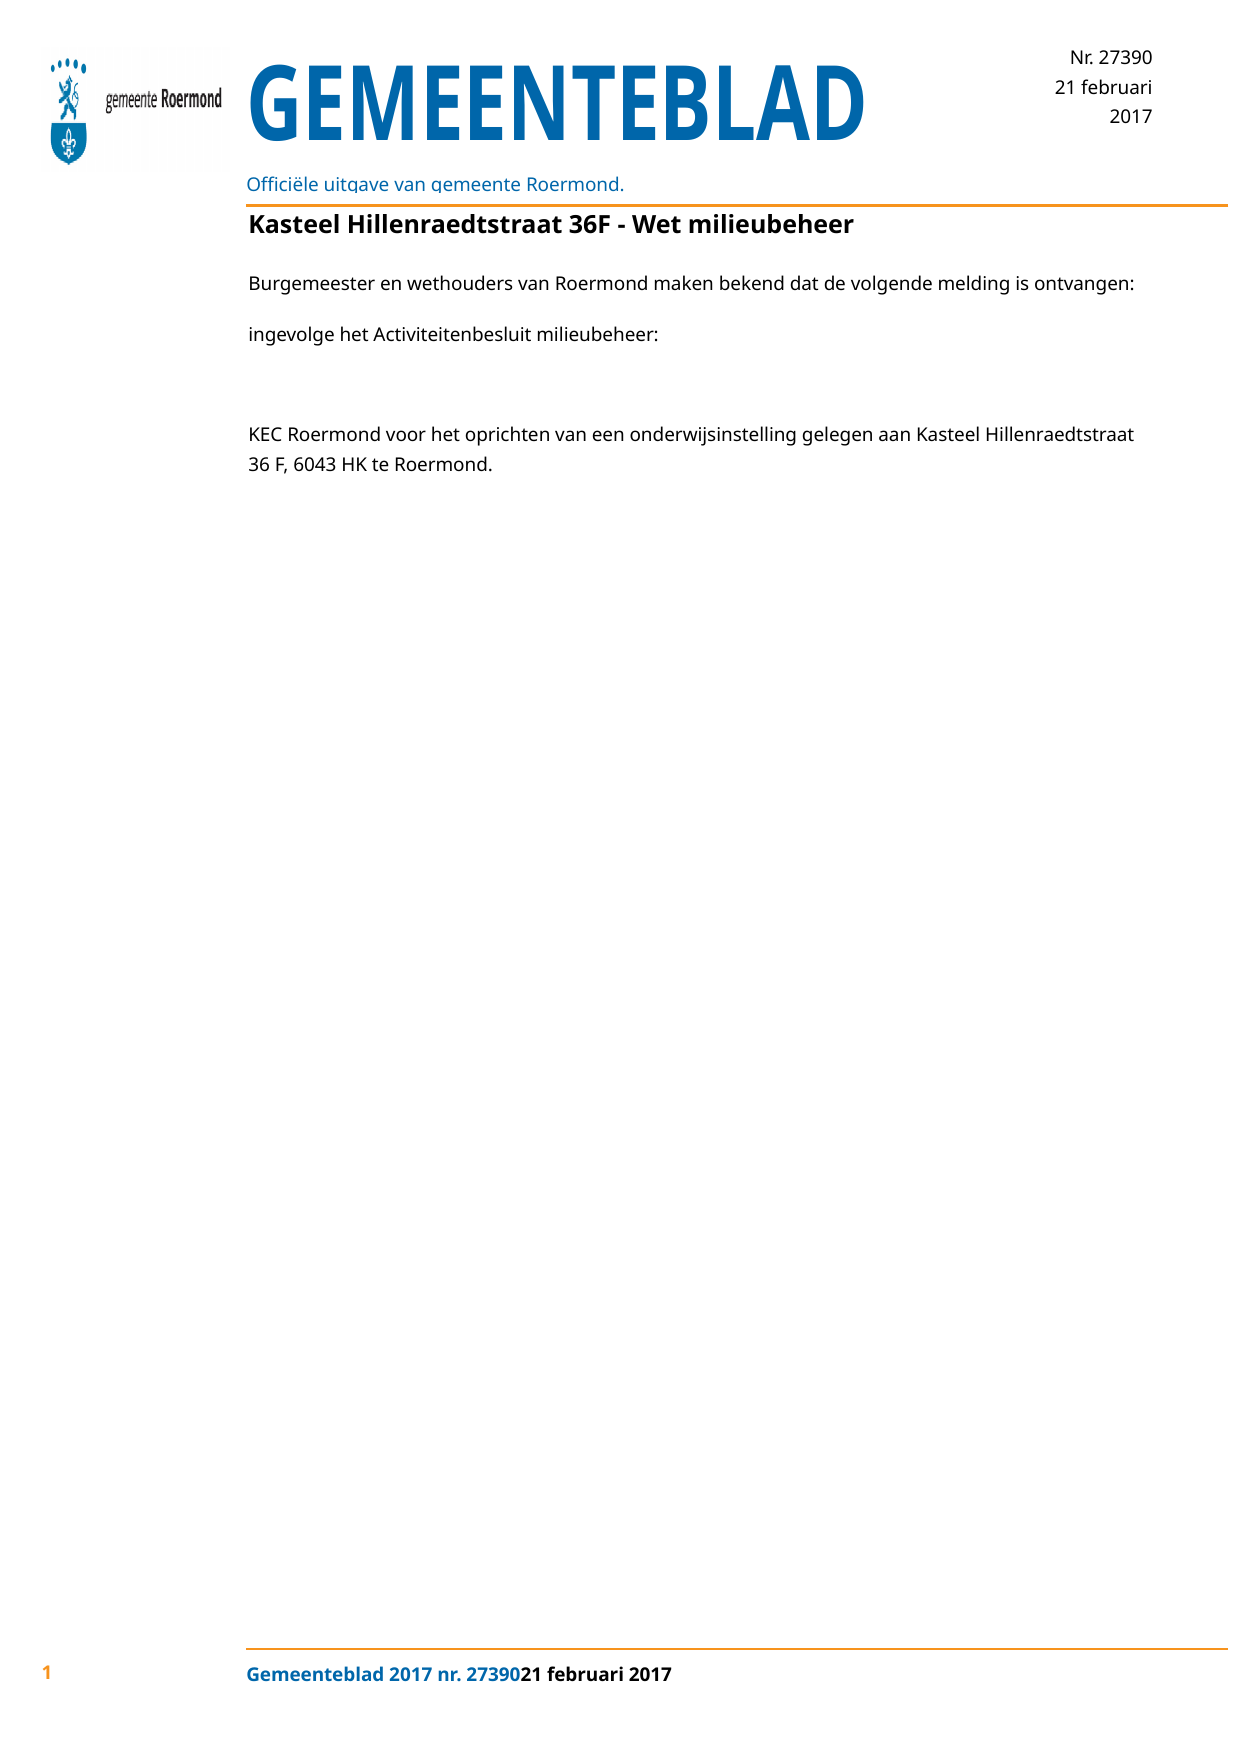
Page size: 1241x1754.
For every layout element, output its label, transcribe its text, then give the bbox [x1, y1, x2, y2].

picture [41, 47, 231, 172]
text Burgemeester en wethouders van Roermond maken bekend dat de volgende melding is ontvangen: [248, 270, 1152, 296]
text ingevolge het Activiteitenbesluit milieubeheer: [248, 321, 1152, 346]
text KEC Roermond voor het oprichten van een onderwijsinstelling gelegen aan Kasteel Hillenraedtstraat 36 F, 6043 HK te Roermond. [248, 422, 1152, 477]
text Kasteel Hillenraedtstraat 36F - Wet milieubeheer [248, 207, 1152, 241]
